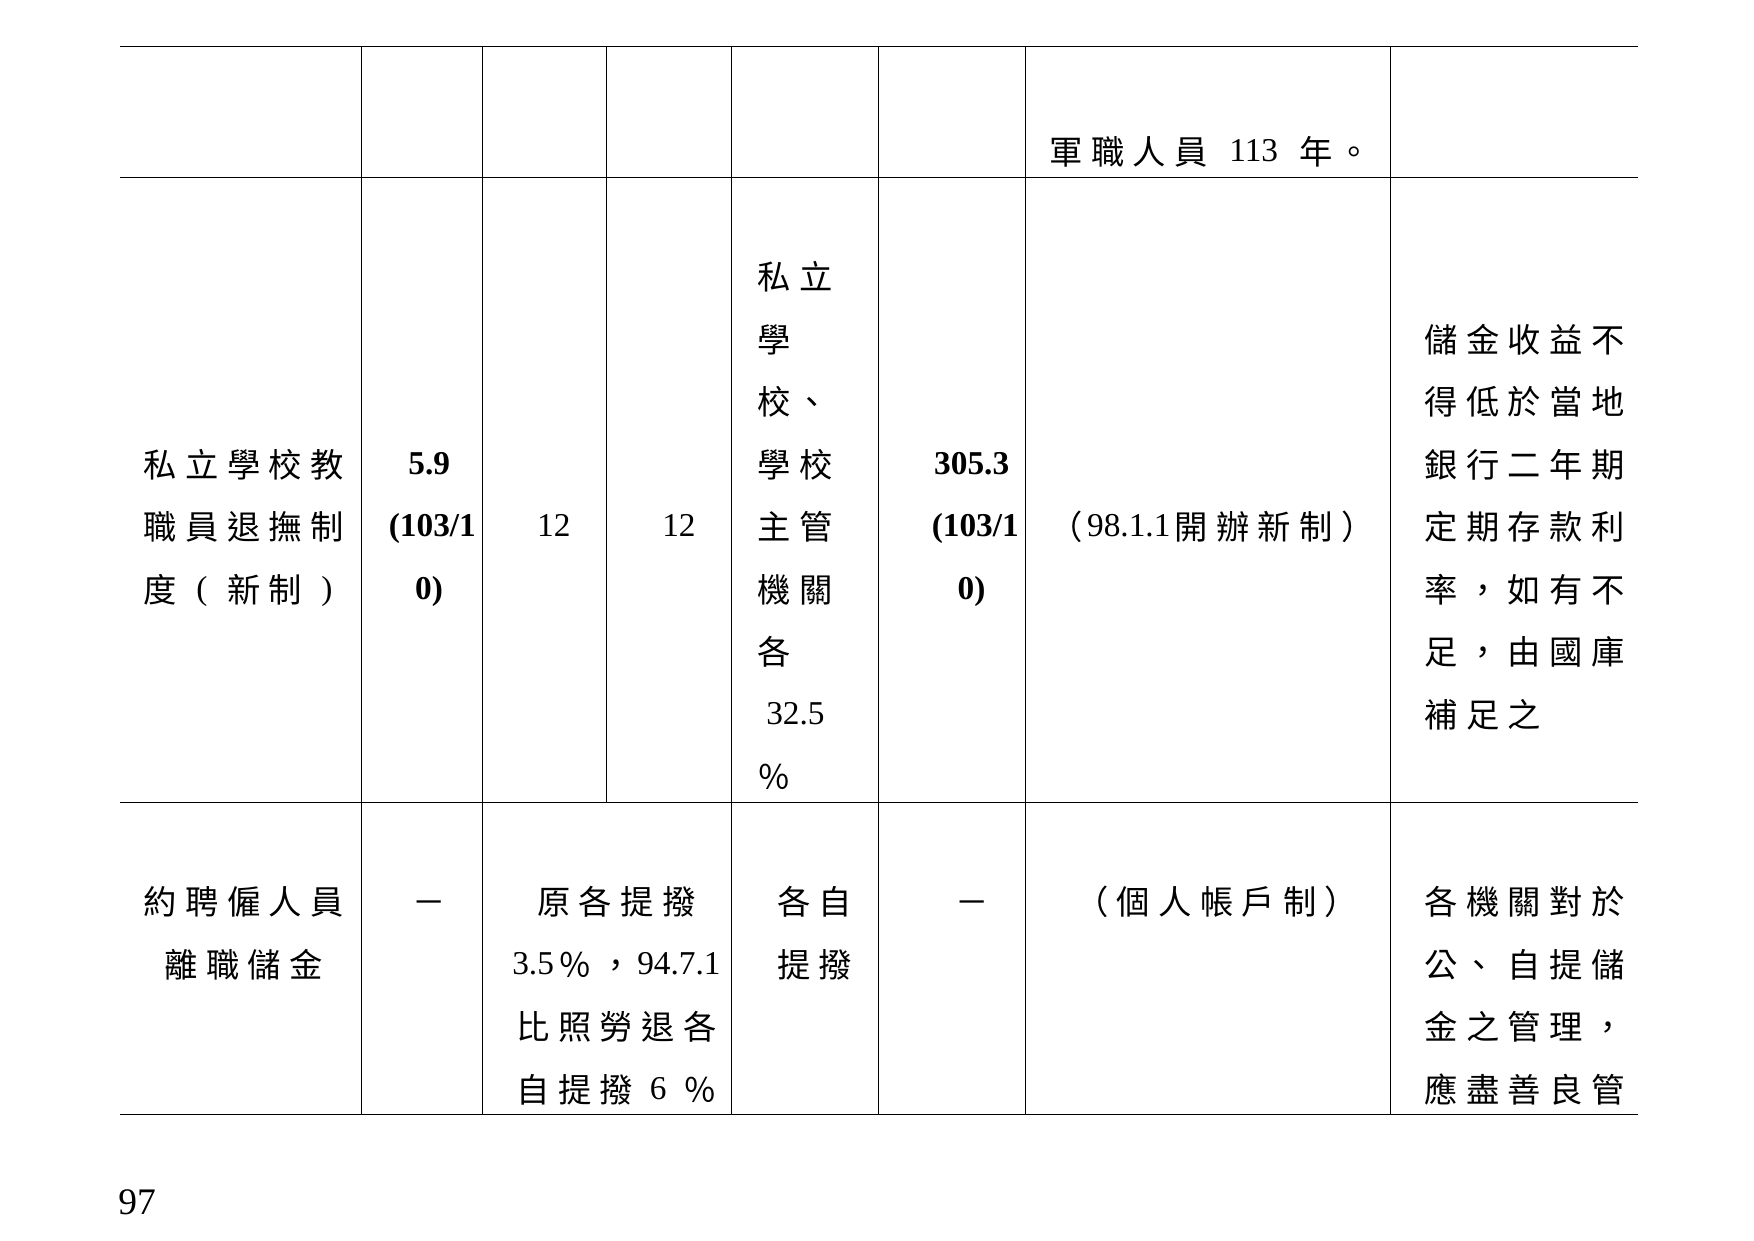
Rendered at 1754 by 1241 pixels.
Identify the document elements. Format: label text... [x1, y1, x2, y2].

table_cell － [362, 803, 482, 1114]
table_cell 儲金收益不得低於當地銀行二年期定期存款利率，如有不足，由國庫補足之 [1391, 178, 1637, 802]
table_cell [120, 47, 361, 177]
table_cell [879, 47, 1025, 177]
table_cell 12 [483, 178, 606, 802]
table_cell 5.9 (103/10) [362, 178, 482, 802]
table_cell 各機關對於公、自提儲金之管理，應盡善良管 [1391, 803, 1637, 1114]
table_cell [483, 47, 606, 177]
table_cell 私立學校教職員退撫制度(新制) [120, 178, 361, 802]
table_cell [362, 47, 482, 177]
table_cell [732, 47, 878, 177]
table_cell 12 [607, 178, 731, 802]
table_cell （98.1.1開辦新制） [1026, 178, 1390, 802]
table_cell － [879, 803, 1025, 1114]
table_cell （個人帳戶制） [1026, 803, 1390, 1114]
table_cell 原各提撥3.5％，94.7.1比照勞退各自提撥6％ [483, 803, 731, 1114]
table_cell 私立學校、學校主管機關各32.5％ [732, 178, 878, 802]
table_cell 約聘僱人員離職儲金 [120, 803, 361, 1114]
table_cell [607, 47, 731, 177]
table_cell 305.3 (103/10) [879, 178, 1025, 802]
table_cell [1391, 47, 1637, 177]
table_cell 各自提撥 [732, 803, 878, 1114]
table_cell 軍職人員113年。 [1026, 47, 1390, 177]
